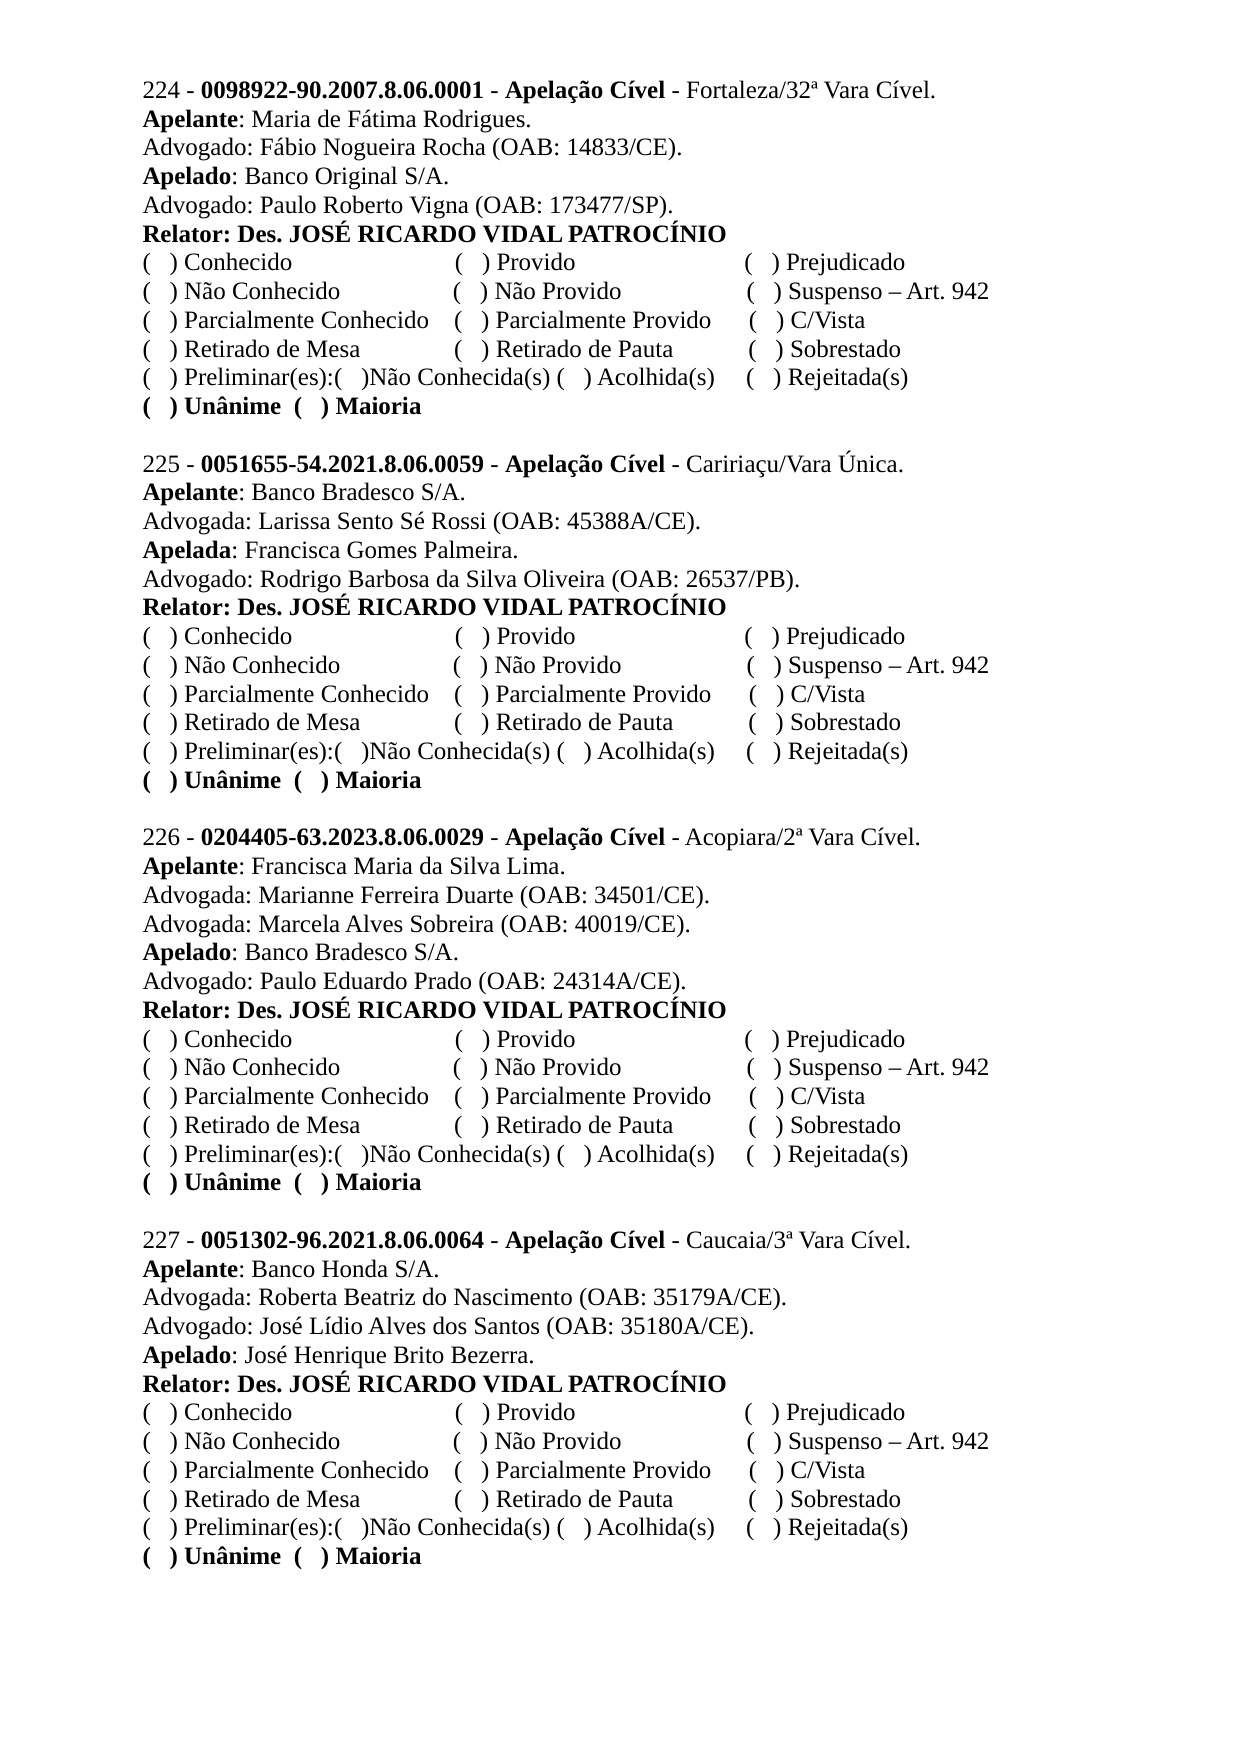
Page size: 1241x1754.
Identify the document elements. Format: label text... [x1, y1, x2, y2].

text ( ) Preliminar(es):( )Não Conhecida(s) ( ) Acolhida(s) ( ) Rejeitada(s) [142, 1139, 1158, 1167]
text Advogada: Roberta Beatriz do Nascimento (OAB: 35179A/CE). [142, 1282, 1141, 1311]
text ( ) Conhecido ( ) Provido ( ) Prejudicado [142, 1024, 1141, 1052]
text ( ) Conhecido ( ) Provido ( ) Prejudicado [142, 1397, 1141, 1426]
text ( ) Unânime ( ) Maioria [142, 391, 1158, 420]
text ( ) Retirado de Mesa ( ) Retirado de Pauta ( ) Sobrestado [142, 1484, 1158, 1512]
text Advogada: Marianne Ferreira Duarte (OAB: 34501/CE). [142, 880, 1141, 909]
text Advogada: Larissa Sento Sé Rossi (OAB: 45388A/CE). [142, 506, 1141, 535]
text ( ) Conhecido ( ) Provido ( ) Prejudicado [142, 621, 1141, 650]
text Apelado: Banco Bradesco S/A. [142, 937, 1141, 966]
text Apelante: Maria de Fátima Rodrigues. [142, 104, 1141, 132]
text ( ) Preliminar(es):( )Não Conhecida(s) ( ) Acolhida(s) ( ) Rejeitada(s) [142, 736, 1158, 765]
text Apelante: Banco Bradesco S/A. [142, 477, 1141, 506]
text ( ) Unânime ( ) Maioria [142, 765, 1158, 794]
text 226 - 0204405-63.2023.8.06.0029 - Apelação Cível - Acopiara/2ª Vara Cível. [142, 822, 1141, 851]
text ( ) Retirado de Mesa ( ) Retirado de Pauta ( ) Sobrestado [142, 1110, 1158, 1139]
text Apelado: José Henrique Brito Bezerra. [142, 1340, 1141, 1369]
text ( ) Parcialmente Conhecido ( ) Parcialmente Provido ( ) C/Vista [142, 1455, 1158, 1484]
text ( ) Preliminar(es):( )Não Conhecida(s) ( ) Acolhida(s) ( ) Rejeitada(s) [142, 1512, 1158, 1541]
text 227 - 0051302-96.2021.8.06.0064 - Apelação Cível - Caucaia/3ª Vara Cível. [142, 1225, 1141, 1254]
text Relator: Des. JOSÉ RICARDO VIDAL PATROCÍNIO [142, 1369, 1141, 1397]
text 224 - 0098922-90.2007.8.06.0001 - Apelação Cível - Fortaleza/32ª Vara Cível. [142, 75, 1141, 104]
text Apelante: Banco Honda S/A. [142, 1254, 1141, 1282]
text Advogado: Paulo Eduardo Prado (OAB: 24314A/CE). [142, 966, 1141, 995]
text ( ) Não Conhecido ( ) Não Provido ( ) Suspenso – Art. 942 [142, 276, 1158, 305]
text ( ) Unânime ( ) Maioria [142, 1167, 1158, 1196]
text ( ) Preliminar(es):( )Não Conhecida(s) ( ) Acolhida(s) ( ) Rejeitada(s) [142, 362, 1158, 391]
text ( ) Não Conhecido ( ) Não Provido ( ) Suspenso – Art. 942 [142, 1426, 1158, 1455]
text ( ) Não Conhecido ( ) Não Provido ( ) Suspenso – Art. 942 [142, 1052, 1158, 1081]
text ( ) Parcialmente Conhecido ( ) Parcialmente Provido ( ) C/Vista [142, 1081, 1158, 1110]
text Advogado: Paulo Roberto Vigna (OAB: 173477/SP). [142, 190, 1141, 219]
text Apelado: Banco Original S/A. [142, 161, 1141, 190]
text Relator: Des. JOSÉ RICARDO VIDAL PATROCÍNIO [142, 219, 1141, 247]
text Apelante: Francisca Maria da Silva Lima. [142, 851, 1141, 880]
text Advogado: Rodrigo Barbosa da Silva Oliveira (OAB: 26537/PB). [142, 564, 1141, 592]
text Relator: Des. JOSÉ RICARDO VIDAL PATROCÍNIO [142, 592, 1141, 621]
text Advogado: José Lídio Alves dos Santos (OAB: 35180A/CE). [142, 1311, 1141, 1340]
text ( ) Retirado de Mesa ( ) Retirado de Pauta ( ) Sobrestado [142, 334, 1158, 362]
text ( ) Não Conhecido ( ) Não Provido ( ) Suspenso – Art. 942 [142, 650, 1158, 679]
text ( ) Conhecido ( ) Provido ( ) Prejudicado [142, 247, 1141, 276]
text ( ) Parcialmente Conhecido ( ) Parcialmente Provido ( ) C/Vista [142, 305, 1158, 334]
text Advogado: Fábio Nogueira Rocha (OAB: 14833/CE). [142, 132, 1141, 161]
text ( ) Retirado de Mesa ( ) Retirado de Pauta ( ) Sobrestado [142, 707, 1158, 736]
text 225 - 0051655-54.2021.8.06.0059 - Apelação Cível - Caririaçu/Vara Única. [142, 449, 1141, 477]
text Advogada: Marcela Alves Sobreira (OAB: 40019/CE). [142, 909, 1141, 937]
text ( ) Unânime ( ) Maioria [142, 1541, 1158, 1570]
text Apelada: Francisca Gomes Palmeira. [142, 535, 1141, 564]
text ( ) Parcialmente Conhecido ( ) Parcialmente Provido ( ) C/Vista [142, 679, 1158, 707]
text Relator: Des. JOSÉ RICARDO VIDAL PATROCÍNIO [142, 995, 1141, 1024]
